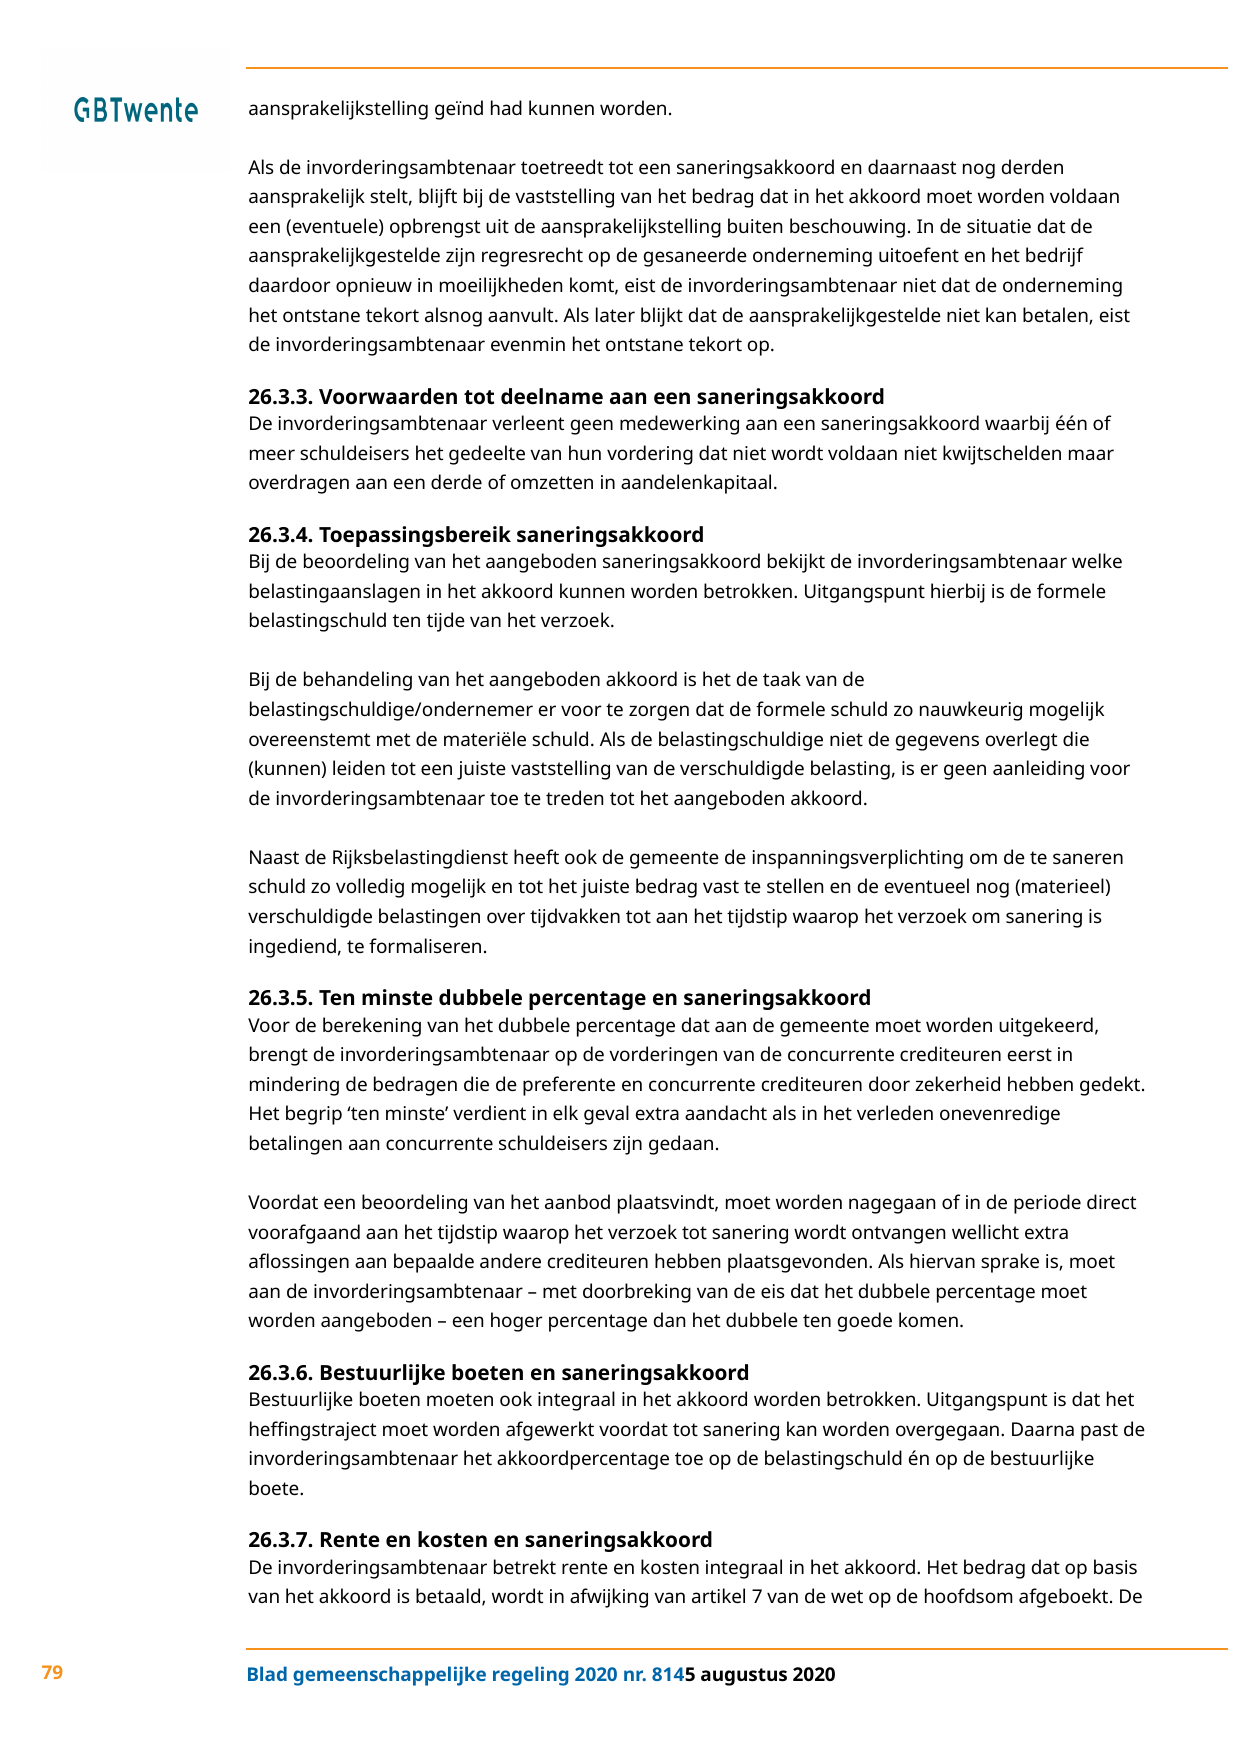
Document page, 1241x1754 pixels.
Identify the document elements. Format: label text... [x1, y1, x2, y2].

text 26.3.3. Voorwaarden tot deelname aan een saneringsakkoord [248, 382, 1152, 410]
text Als de invorderingsambtenaar toetreedt tot een saneringsakkoord en daarnaast nog derden aansprakelijk stelt, blijft bij de vaststelling van het bedrag dat in het akkoord moet worden voldaan een (eventuele) opbrengst uit de aansprakelijkstelling buiten beschouwing. In de situatie dat de aansprakelijkgestelde zijn regresrecht op de gesaneerde onderneming uitoefent en het bedrijf daardoor opnieuw in moeilijkheden komt, eist de invorderingsambtenaar niet dat de onderneming het ontstane tekort alsnog aanvult. Als later blijkt dat de aansprakelijkgestelde niet kan betalen, eist de invorderingsambtenaar evenmin het ontstane tekort op. [248, 154, 1152, 357]
text 26.3.7. Rente en kosten en saneringsakkoord [248, 1526, 1152, 1554]
text De invorderingsambtenaar betrekt rente en kosten integraal in het akkoord. Het bedrag dat op basis van het akkoord is betaald, wordt in afwijking van artikel 7 van de wet op de hoofdsom afgeboekt. De [248, 1554, 1152, 1609]
text Bij de behandeling van het aangeboden akkoord is het de taak van de belastingschuldige/ondernemer er voor te zorgen dat de formele schuld zo nauwkeurig mogelijk overeenstemt met de materiële schuld. Als de belastingschuldige niet de gegevens overlegt die (kunnen) leiden tot een juiste vaststelling van de verschuldigde belasting, is er geen aanleiding voor de invorderingsambtenaar toe te treden tot het aangeboden akkoord. [248, 667, 1152, 811]
picture [41, 47, 231, 172]
text 26.3.5. Ten minste dubbele percentage en saneringsakkoord [248, 983, 1152, 1012]
text De invorderingsambtenaar verleent geen medewerking aan een saneringsakkoord waarbij één of meer schuldeisers het gedeelte van hun vordering dat niet wordt voldaan niet kwijtschelden maar overdragen aan een derde of omzetten in aandelenkapitaal. [248, 410, 1152, 495]
text Voordat een beoordeling van het aanbod plaatsvindt, moet worden nagegaan of in de periode direct voorafgaand aan het tijdstip waarop het verzoek tot sanering wordt ontvangen wellicht extra aflossingen aan bepaalde andere crediteuren hebben plaatsgevonden. Als hiervan sprake is, moet aan de invorderingsambtenaar – met doorbreking van de eis dat het dubbele percentage moet worden aangeboden – een hoger percentage dan het dubbele ten goede komen. [248, 1189, 1152, 1333]
text Bestuurlijke boeten moeten ook integraal in het akkoord worden betrokken. Uitgangspunt is dat het heffingstraject moet worden afgewerkt voordat tot sanering kan worden overgegaan. Daarna past de invorderingsambtenaar het akkoordpercentage toe op de belastingschuld én op de bestuurlijke boete. [248, 1386, 1152, 1501]
text 26.3.4. Toepassingsbereik saneringsakkoord [248, 520, 1152, 548]
text Naast de Rijksbelastingdienst heeft ook de gemeente de inspanningsverplichting om de te saneren schuld zo volledig mogelijk en tot het juiste bedrag vast te stellen en de eventueel nog (materieel) verschuldigde belastingen over tijdvakken tot aan het tijdstip waarop het verzoek om sanering is ingediend, te formaliseren. [248, 844, 1152, 959]
text Voor de berekening van het dubbele percentage dat aan de gemeente moet worden uitgekeerd, brengt de invorderingsambtenaar op de vorderingen van de concurrente crediteuren eerst in mindering de bedragen die de preferente en concurrente crediteuren door zekerheid hebben gedekt. Het begrip ‘ten minste’ verdient in elk geval extra aandacht als in het verleden onevenredige betalingen aan concurrente schuldeisers zijn gedaan. [248, 1012, 1152, 1156]
text Bij de beoordeling van het aangeboden saneringsakkoord bekijkt de invorderingsambtenaar welke belastingaanslagen in het akkoord kunnen worden betrokken. Uitgangspunt hierbij is de formele belastingschuld ten tijde van het verzoek. [248, 548, 1152, 633]
text aansprakelijkstelling geïnd had kunnen worden. [248, 95, 1152, 121]
text 26.3.6. Bestuurlijke boeten en saneringsakkoord [248, 1358, 1152, 1386]
